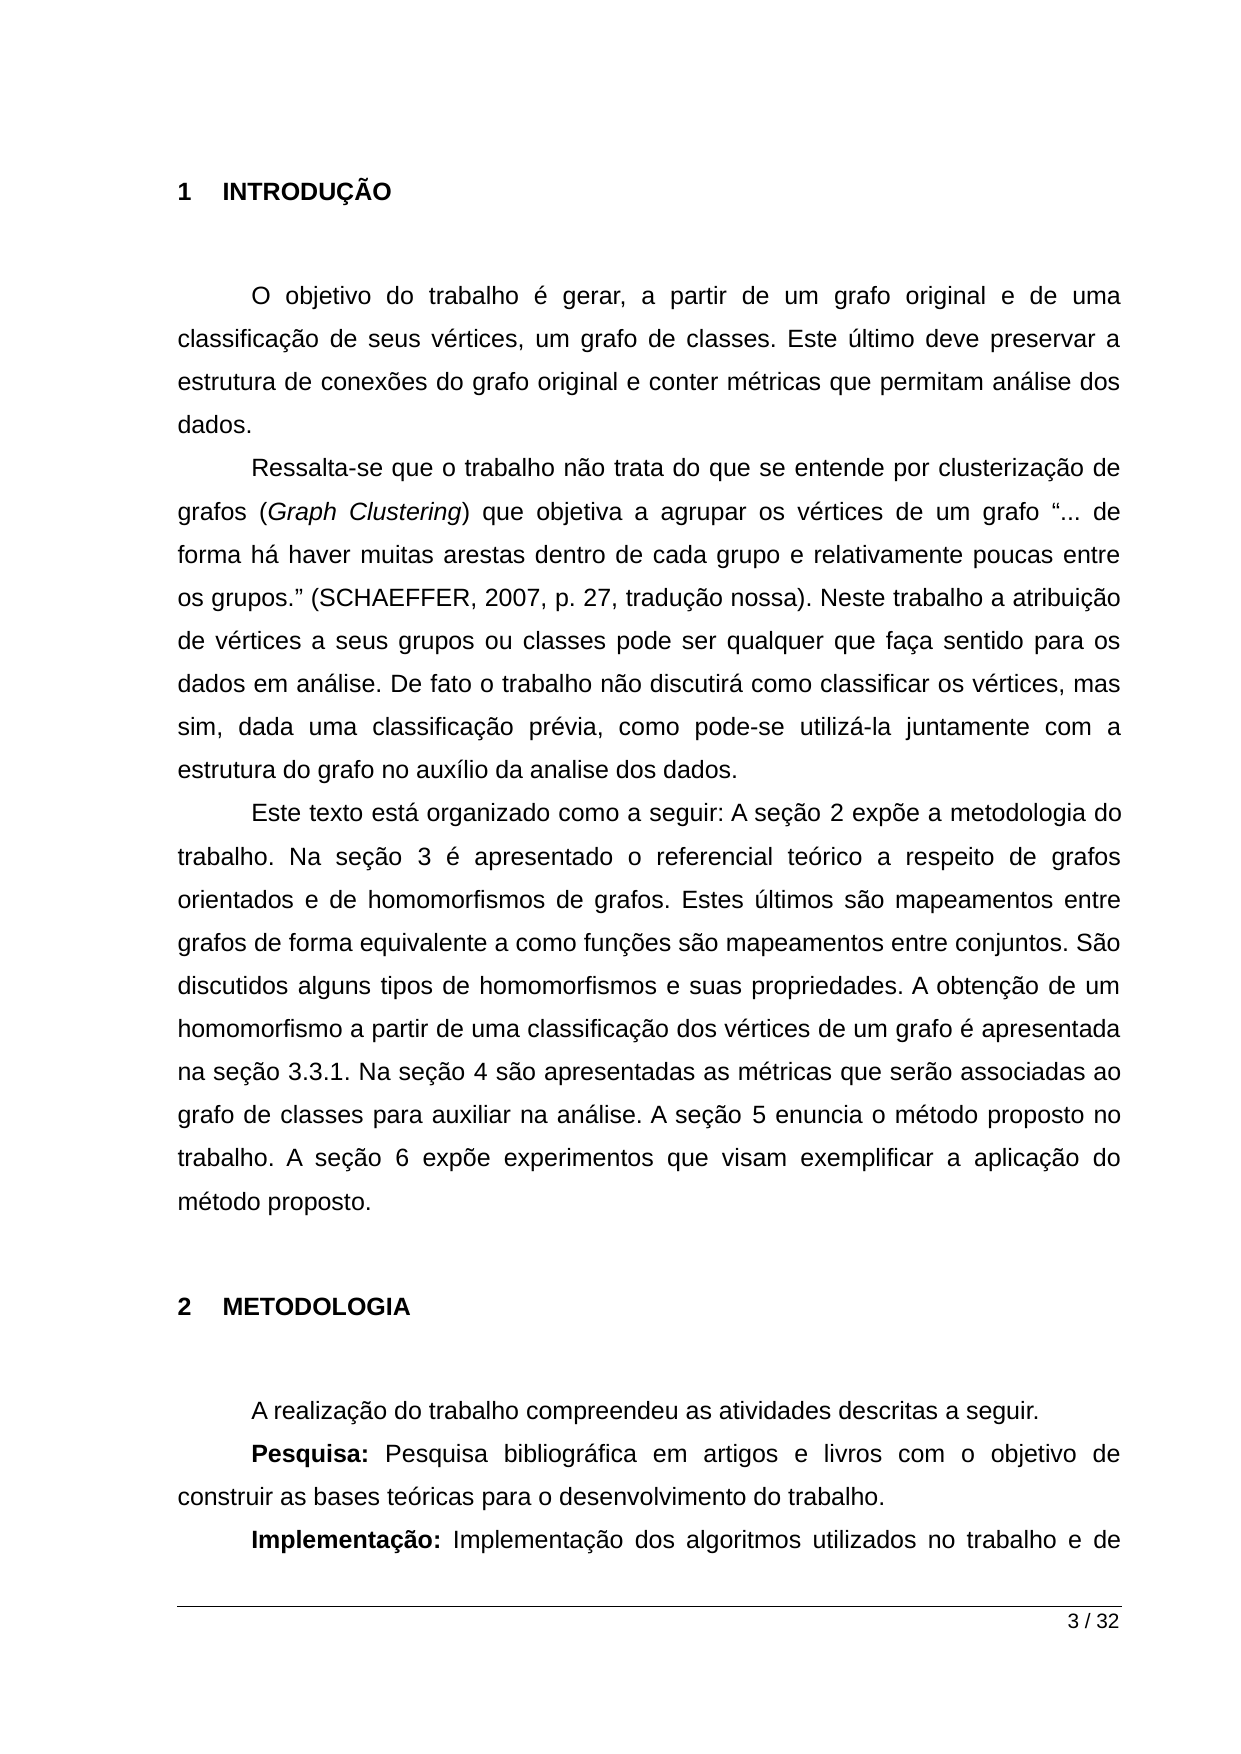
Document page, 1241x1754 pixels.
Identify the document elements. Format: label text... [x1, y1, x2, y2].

text Este texto está organizado como a seguir: A seção 2 expõe a metodologia do trabalho. Na seção 3 é apresentado o referencial teórico a respeito de grafos orientados e de homomorfismos de grafos. Estes últimos são mapeamentos entre grafos de forma equivalente a como funções são mapeamentos entre conjuntos. São discutidos alguns tipos de homomorfismos e suas propriedades. A obtenção de um homomorfismo a partir de uma classificação dos vértices de um grafo é apresentada na seção 3.3.1. Na seção 4 são apresentadas as métricas que serão associadas ao grafo de classes para auxiliar na análise. A seção 5 enuncia o método proposto no trabalho. A seção 6 expõe experimentos que visam exemplificar a aplicação do método proposto. [177, 798, 1122, 1215]
text Ressalta-se que o trabalho não trata do que se entende por clusterização de grafos (Graph Clustering) que objetiva a agrupar os vértices de um grafo “... de forma há haver muitas arestas dentro de cada grupo e relativamente poucas entre os grupos.” (SCHAEFFER, 2007, p. 27, tradução nossa). Neste trabalho a atribuição de vértices a seus grupos ou classes pode ser qualquer que faça sentido para os dados em análise. De fato o trabalho não discutirá como classificar os vértices, mas sim, dada uma classificação prévia, como pode-se utilizá-la juntamente com a estrutura do grafo no auxílio da analise dos dados. [177, 453, 1122, 784]
text O objetivo do trabalho é gerar, a partir de um grafo original e de uma classificação de seus vértices, um grafo de classes. Este último deve preservar a estrutura de conexões do grafo original e conter métricas que permitam análise dos dados. [177, 281, 1122, 439]
text A realização do trabalho compreendeu as atividades descritas a seguir. [177, 1396, 1122, 1425]
subtitle Introdução [177, 177, 1122, 206]
text Implementação: Implementação dos algoritmos utilizados no trabalho e de [177, 1525, 1122, 1554]
text Pesquisa: Pesquisa bibliográfica em artigos e livros com o objetivo de construir as bases teóricas para o desenvolvimento do trabalho. [177, 1439, 1122, 1511]
subtitle Metodologia [177, 1292, 1122, 1321]
